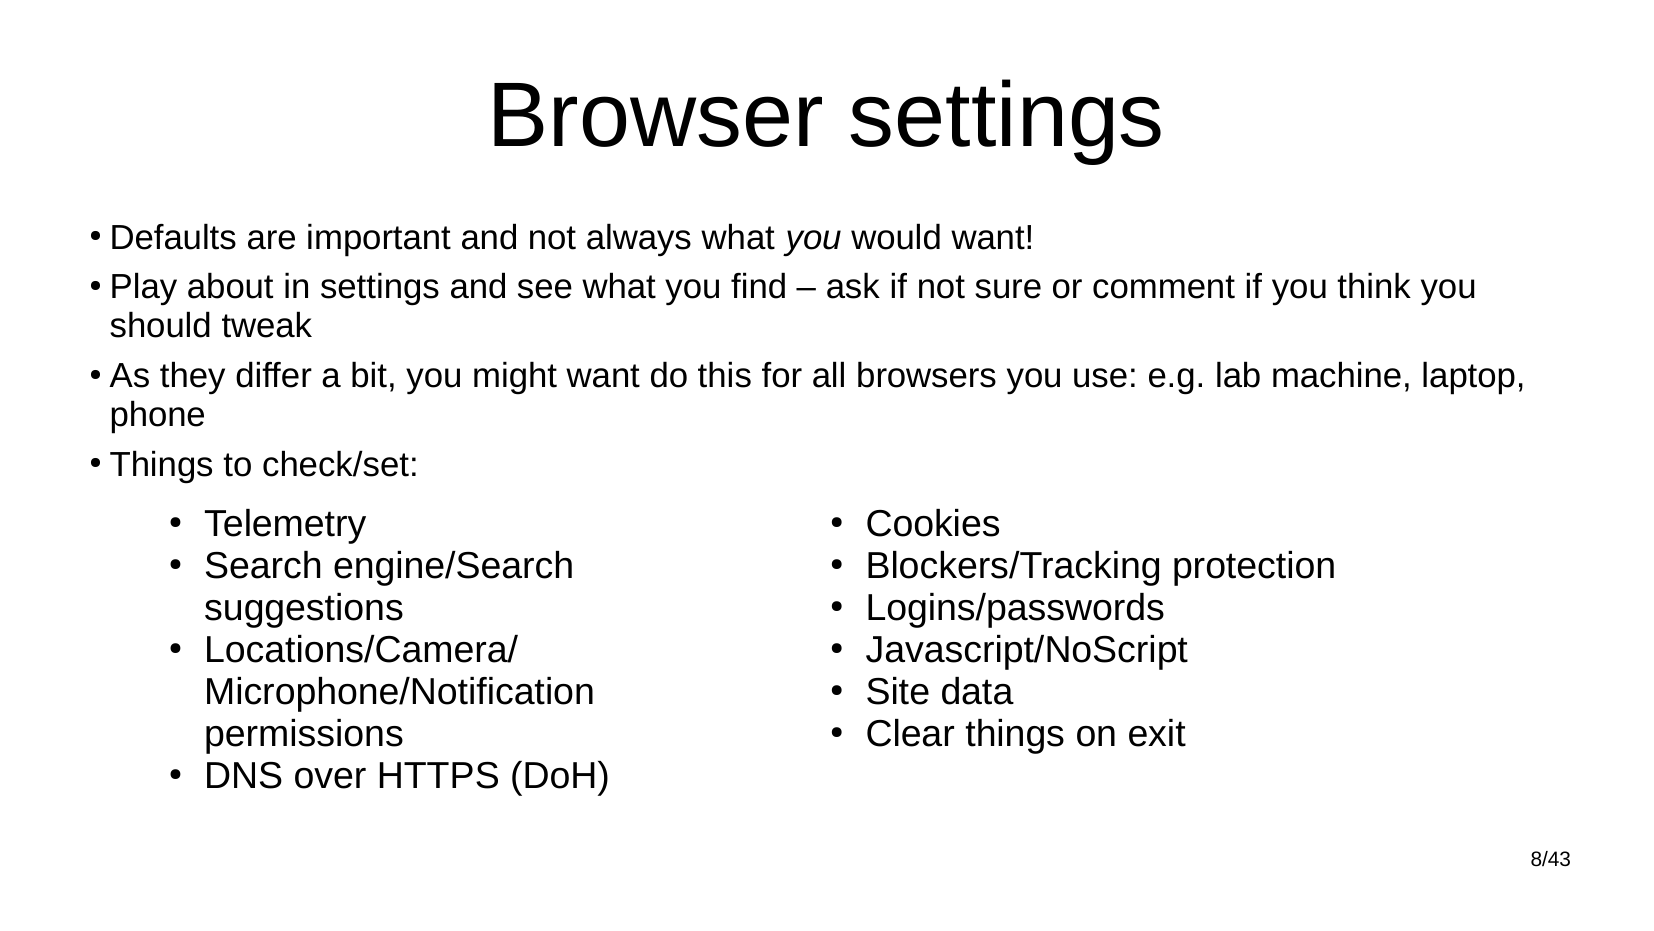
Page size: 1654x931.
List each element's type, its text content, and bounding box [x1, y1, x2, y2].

text_box Telemetry Search engine/Search suggestions Locations/Camera/Microphone/Notification permissions DNS over HTTPS (DoH) [154, 495, 709, 931]
list Defaults are important and not always what you would want! Play about in settings and see what you find – ask if not sure or comment if you think you should tweak As they differ a bit, you might want do this for all browsers you use: e.g. lab machine, laptop, phone Things to check/set: [82, 217, 1571, 485]
title Browser settings [82, 37, 1571, 193]
text_box Cookies Blockers/Tracking protection Logins/passwords Javascript/NoScript Site data Clear things on exit [815, 495, 1371, 886]
